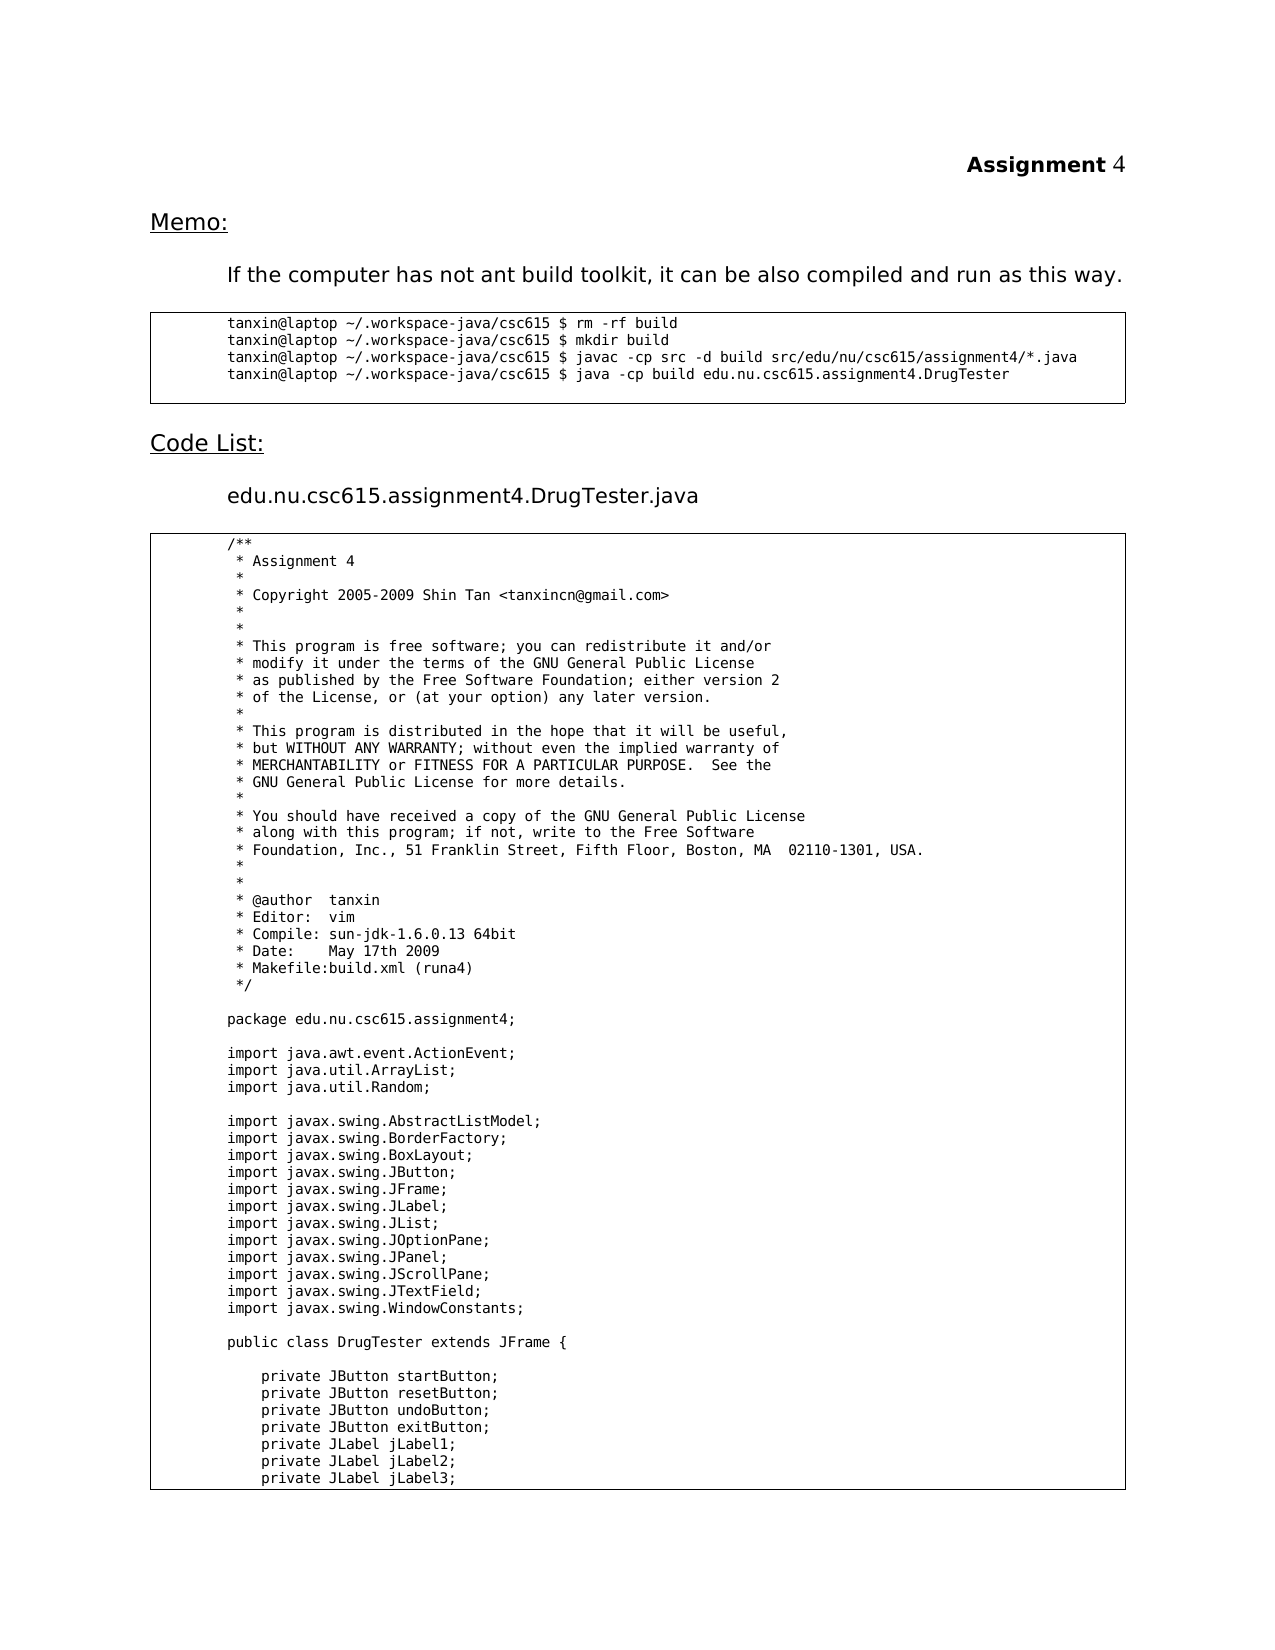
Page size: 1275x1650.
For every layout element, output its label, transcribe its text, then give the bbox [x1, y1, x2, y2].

text private JLabel jLabel3; [151, 1467, 1125, 1489]
text import javax.swing.JFrame; [151, 1178, 1125, 1195]
text * [151, 872, 1125, 889]
text * modify it under the terms of the GNU General Public License [151, 652, 1125, 668]
text * [151, 787, 1125, 804]
text tanxin@laptop ~/.workspace-java/csc615 $ mkdir build [151, 329, 1125, 346]
subtitle Memo: [150, 209, 1125, 236]
text import javax.swing.JList; [151, 1212, 1125, 1229]
text * [151, 601, 1125, 618]
text * Assignment 4 [151, 550, 1125, 567]
text private JButton exitButton; [151, 1416, 1125, 1433]
text import javax.swing.BoxLayout; [151, 1144, 1125, 1161]
text * but WITHOUT ANY WARRANTY; without even the implied warranty of [151, 736, 1125, 753]
text tanxin@laptop ~/.workspace-java/csc615 $ rm -rf build [151, 313, 1125, 329]
text * You should have received a copy of the GNU General Public License [151, 804, 1125, 821]
text package edu.nu.csc615.assignment4; [151, 1008, 1125, 1028]
text * @author tanxin [151, 889, 1125, 906]
text private JButton resetButton; [151, 1382, 1125, 1399]
text * This program is distributed in the hope that it will be useful, [151, 719, 1125, 736]
text * GNU General Public License for more details. [151, 770, 1125, 787]
text * MERCHANTABILITY or FITNESS FOR A PARTICULAR PURPOSE. See the [151, 753, 1125, 770]
text * [151, 702, 1125, 719]
text * [151, 855, 1125, 872]
text * as published by the Free Software Foundation; either version 2 [151, 668, 1125, 686]
text private JButton startButton; [151, 1365, 1125, 1382]
text import java.util.Random; [151, 1076, 1125, 1096]
text * of the License, or (at your option) any later version. [151, 686, 1125, 702]
text * Editor: vim [151, 906, 1125, 923]
text import javax.swing.JButton; [151, 1161, 1125, 1178]
text import javax.swing.JScrollPane; [151, 1263, 1125, 1280]
text import java.util.ArrayList; [151, 1059, 1125, 1076]
text * Foundation, Inc., 51 Franklin Street, Fifth Floor, Boston, MA 02110-1301, USA. [151, 838, 1125, 855]
text /** [151, 534, 1125, 550]
text tanxin@laptop ~/.workspace-java/csc615 $ javac -cp src -d build src/edu/nu/csc615/assignment4/*.java [151, 346, 1125, 363]
text * [151, 567, 1125, 584]
text private JButton undoButton; [151, 1399, 1125, 1416]
text * Compile: sun-jdk-1.6.0.13 64bit [151, 923, 1125, 940]
text edu.nu.csc615.assignment4.DrugTester.java [150, 484, 1125, 508]
text tanxin@laptop ~/.workspace-java/csc615 $ java -cp build edu.nu.csc615.assignment4.DrugTester [151, 363, 1125, 383]
subtitle Code List: [150, 430, 1125, 457]
text * Copyright 2005-2009 Shin Tan <tanxincn@gmail.com> [151, 584, 1125, 601]
text private JLabel jLabel1; [151, 1433, 1125, 1449]
text public class DrugTester extends JFrame { [151, 1331, 1125, 1351]
text import javax.swing.BorderFactory; [151, 1127, 1125, 1144]
text import javax.swing.JTextField; [151, 1280, 1125, 1297]
text import javax.swing.AbstractListModel; [151, 1110, 1125, 1127]
text import javax.swing.JOptionPane; [151, 1229, 1125, 1246]
text If the computer has not ant build toolkit, it can be also compiled and run as this way. [150, 263, 1125, 287]
text import javax.swing.WindowConstants; [151, 1297, 1125, 1317]
text private JLabel jLabel2; [151, 1449, 1125, 1467]
text import java.awt.event.ActionEvent; [151, 1042, 1125, 1059]
text import javax.swing.JPanel; [151, 1246, 1125, 1263]
text import javax.swing.JLabel; [151, 1195, 1125, 1212]
text * Date: May 17th 2009 [151, 940, 1125, 957]
text * This program is free software; you can redistribute it and/or [151, 634, 1125, 652]
text * [151, 618, 1125, 634]
text */ [151, 974, 1125, 994]
text * Makefile:build.xml (runa4) [151, 957, 1125, 974]
text * along with this program; if not, write to the Free Software [151, 821, 1125, 838]
